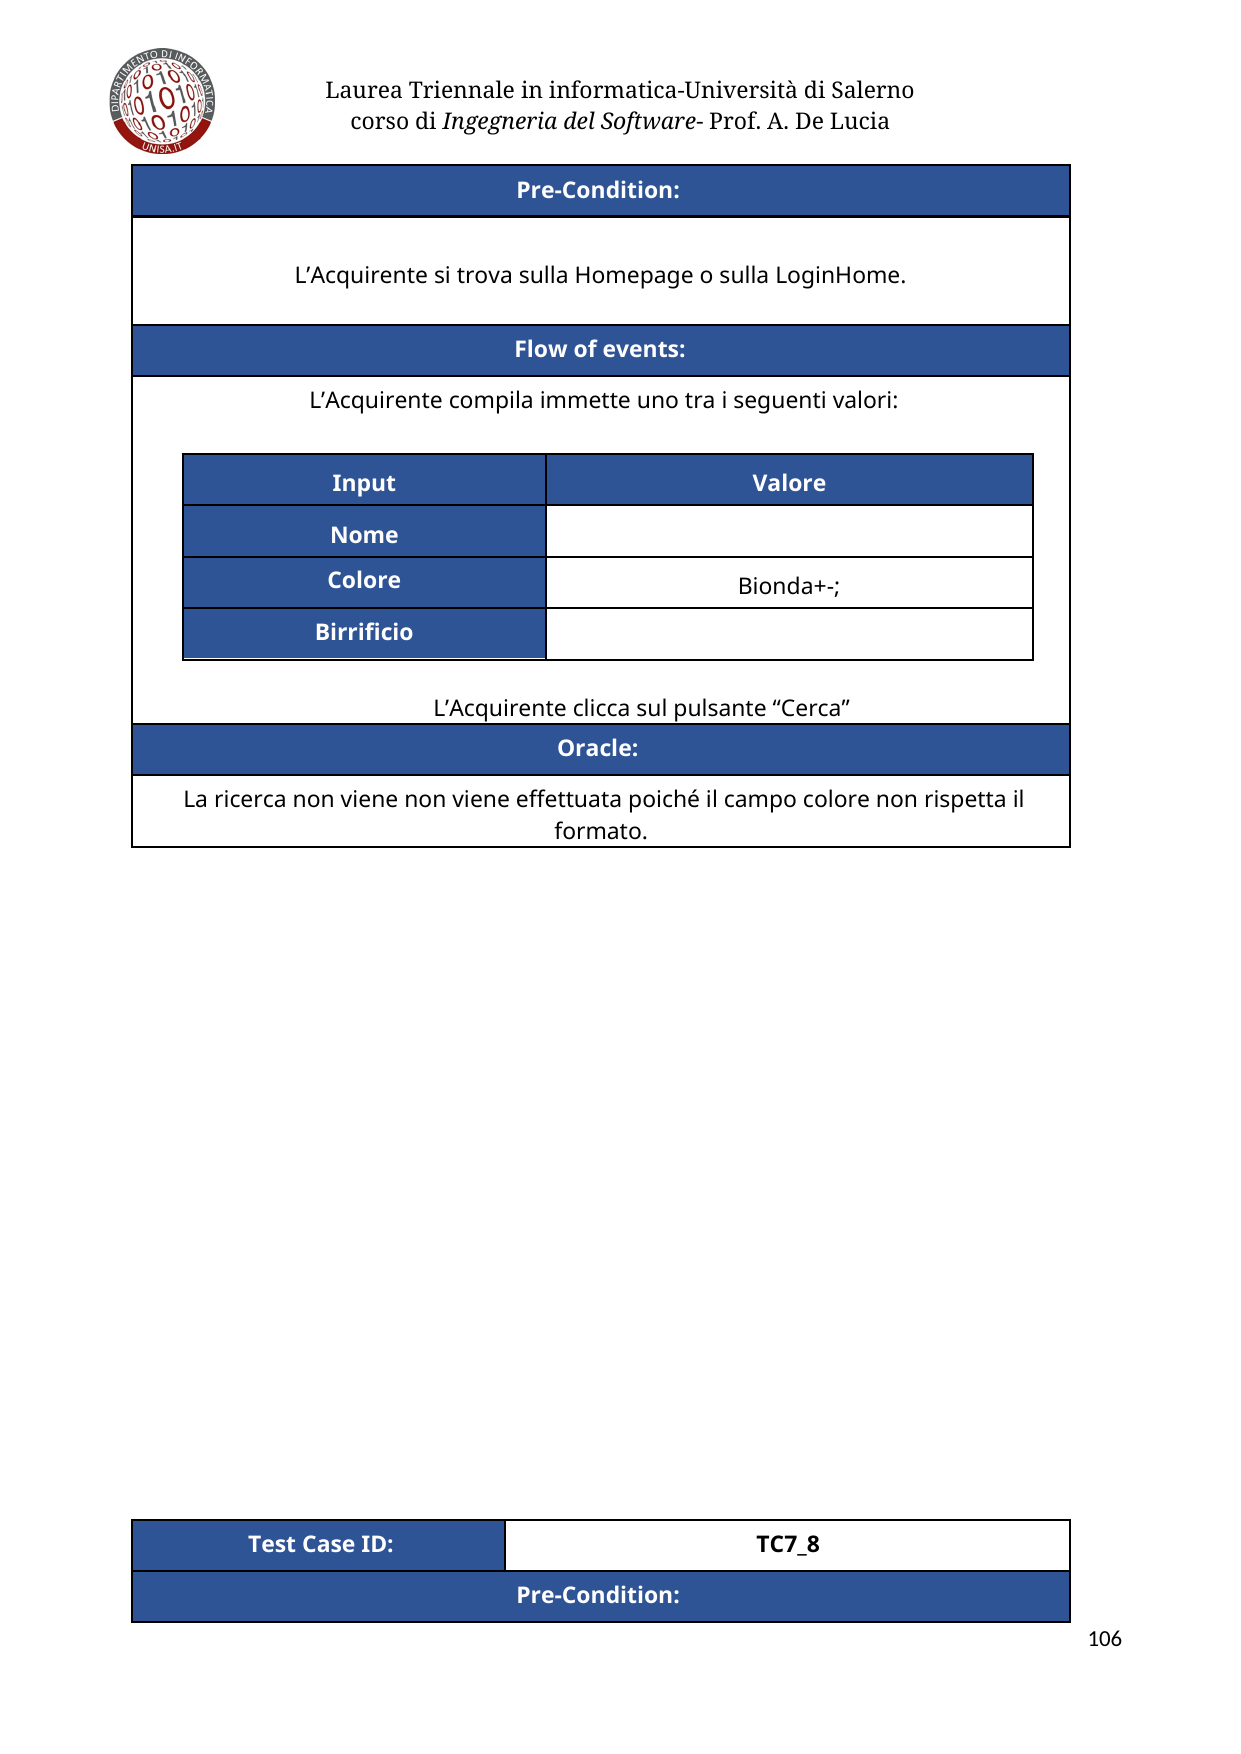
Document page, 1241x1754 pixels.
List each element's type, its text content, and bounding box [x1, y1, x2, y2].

table_cell [547, 609, 1032, 658]
table_cell Flow of events: [133, 326, 1069, 375]
table_cell L’Acquirente si trova sulla Homepage o sulla LoginHome. [133, 218, 1069, 324]
table_cell Oracle: [133, 725, 1069, 774]
table_header Input [184, 455, 545, 504]
table_cell Birrificio [184, 609, 545, 658]
table_header Valore [547, 455, 1032, 504]
table_cell [547, 506, 1032, 556]
table_cell Colore [184, 558, 545, 607]
table_cell Pre-Condition: [133, 1572, 1069, 1621]
table_cell Bionda+-; [547, 558, 1032, 607]
table_cell Nome [184, 506, 545, 556]
table_cell La ricerca non viene non viene effettuata poiché il campo colore non rispetta il formato. [133, 776, 1069, 846]
table_header Test Case ID: [133, 1521, 504, 1570]
table_cell L’Acquirente compila immette uno tra i seguenti valori: L’Acquirente clicca sul pulsante “Cerca” [133, 377, 1069, 723]
table_cell Pre-Condition: [133, 166, 1069, 215]
table_header TC7_8 [506, 1521, 1069, 1570]
